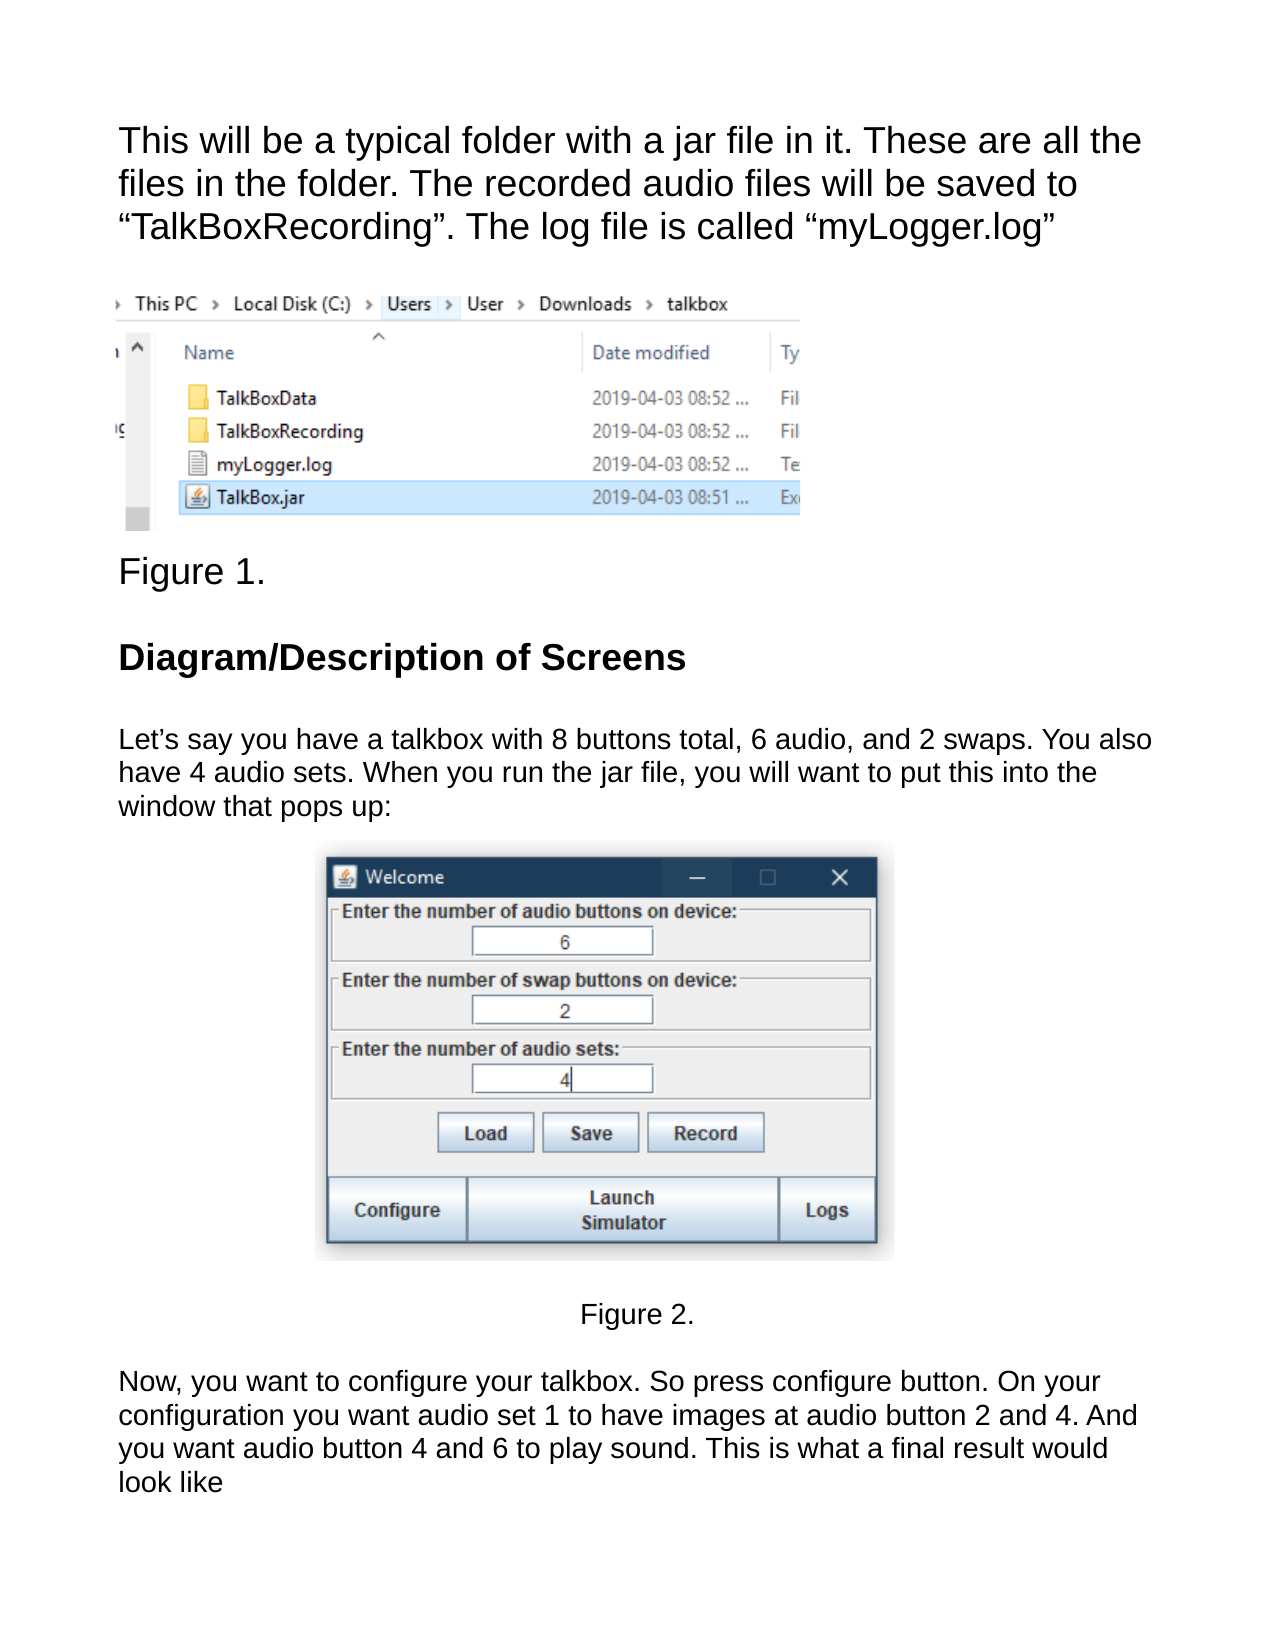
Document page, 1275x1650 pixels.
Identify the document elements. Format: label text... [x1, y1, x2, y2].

picture [115, 296, 800, 531]
text Diagram/Description of Screens [118, 636, 1157, 679]
text Now, you want to configure your talkbox. So press configure button. On your configuration you want audio set 1 to have images at audio button 2 and 4. And you want audio button 4 and 6 to play sound. This is what a final result would look like [118, 1364, 1157, 1498]
text Let’s say you have a talkbox with 8 buttons total, 6 audio, and 2 swaps. You also have 4 audio sets. When you run the jar file, you will want to put this into the window that pops up: [118, 722, 1157, 822]
picture [314, 840, 895, 1261]
text Figure 2. [118, 1297, 1157, 1330]
text This will be a typical folder with a jar file in it. These are all the files in the folder. The recorded audio files will be saved to “TalkBoxRecording”. The log file is called “myLogger.log” [118, 118, 1157, 247]
text Figure 1. [118, 549, 1157, 592]
